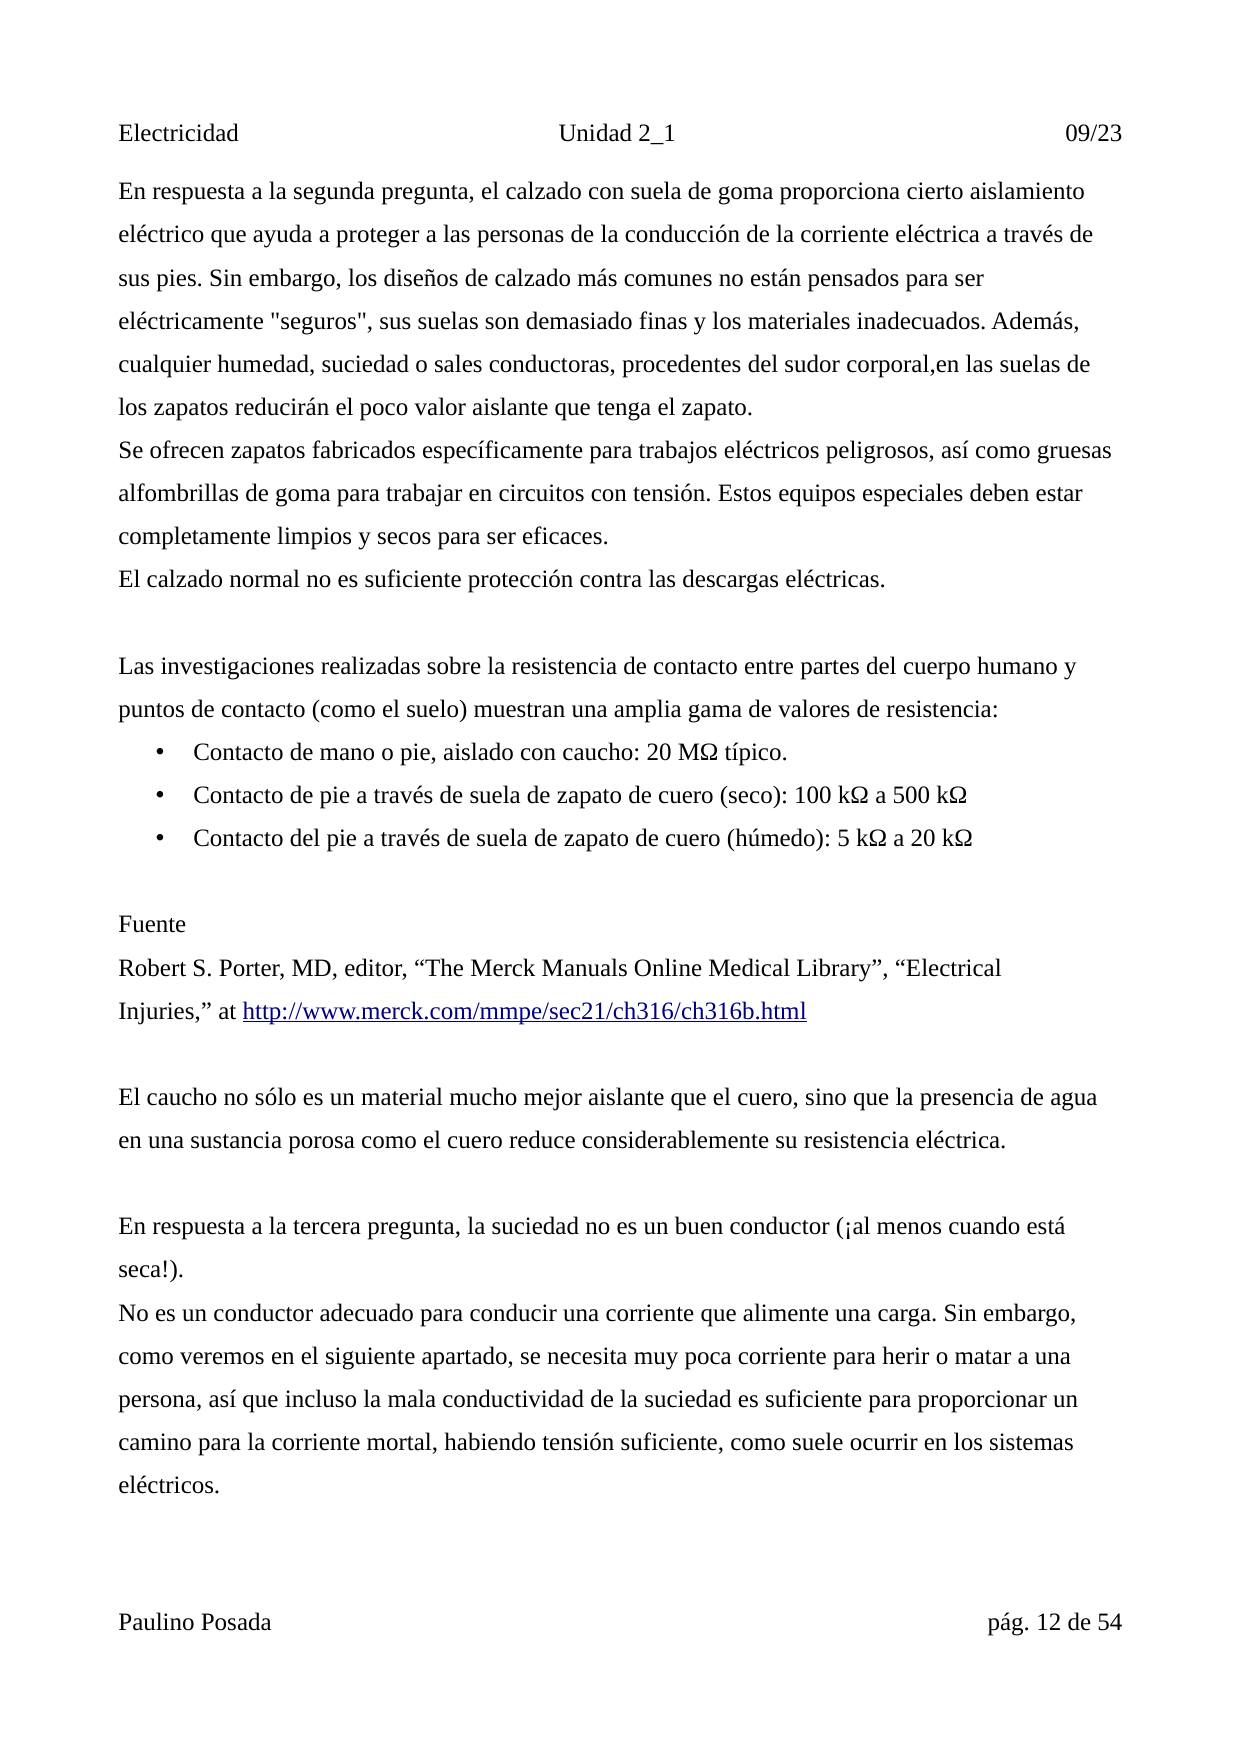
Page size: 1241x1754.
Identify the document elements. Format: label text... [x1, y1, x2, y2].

list Contacto de mano o pie, aislado con caucho: 20 MΩ típico. [156, 737, 1122, 766]
text El caucho no sólo es un material mucho mejor aislante que el cuero, sino que la presencia de agua en una sustancia porosa como el cuero reduce considerablemente su resistencia eléctrica. [118, 1082, 1122, 1154]
text Injuries,” at http://www.merck.com/mmpe/sec21/ch316/ch316b.html [118, 996, 1122, 1024]
text En respuesta a la segunda pregunta, el calzado con suela de goma proporciona cierto aislamiento eléctrico que ayuda a proteger a las personas de la conducción de la corriente eléctrica a través de sus pies. Sin embargo, los diseños de calzado más comunes no están pensados para ser eléctricamente "seguros", sus suelas son demasiado finas y los materiales inadecuados. Además, cualquier humedad, suciedad o sales conductoras, procedentes del sudor corporal,en las suelas de los zapatos reducirán el poco valor aislante que tenga el zapato. [118, 176, 1122, 421]
text Se ofrecen zapatos fabricados específicamente para trabajos eléctricos peligrosos, así como gruesas alfombrillas de goma para trabajar en circuitos con tensión. Estos equipos especiales deben estar completamente limpios y secos para ser eficaces. [118, 435, 1122, 550]
text No es un conductor adecuado para conducir una corriente que alimente una carga. Sin embargo, como veremos en el siguiente apartado, se necesita muy poca corriente para herir o matar a una persona, así que incluso la mala conductividad de la suciedad es suficiente para proporcionar un camino para la corriente mortal, habiendo tensión suficiente, como suele ocurrir en los sistemas eléctricos. [118, 1298, 1122, 1499]
text Las investigaciones realizadas sobre la resistencia de contacto entre partes del cuerpo humano y puntos de contacto (como el suelo) muestran una amplia gama de valores de resistencia: [118, 651, 1122, 723]
text En respuesta a la tercera pregunta, la suciedad no es un buen conductor (¡al menos cuando está seca!). [118, 1211, 1122, 1283]
list Contacto del pie a través de suela de zapato de cuero (húmedo): 5 kΩ a 20 kΩ [156, 823, 1122, 852]
text Robert S. Porter, MD, editor, “The Merck Manuals Online Medical Library”, “Electrical [118, 953, 1122, 981]
text Fuente [118, 909, 1122, 938]
text El calzado normal no es suficiente protección contra las descargas eléctricas. [118, 564, 1122, 593]
list Contacto de pie a través de suela de zapato de cuero (seco): 100 kΩ a 500 kΩ [156, 780, 1122, 809]
